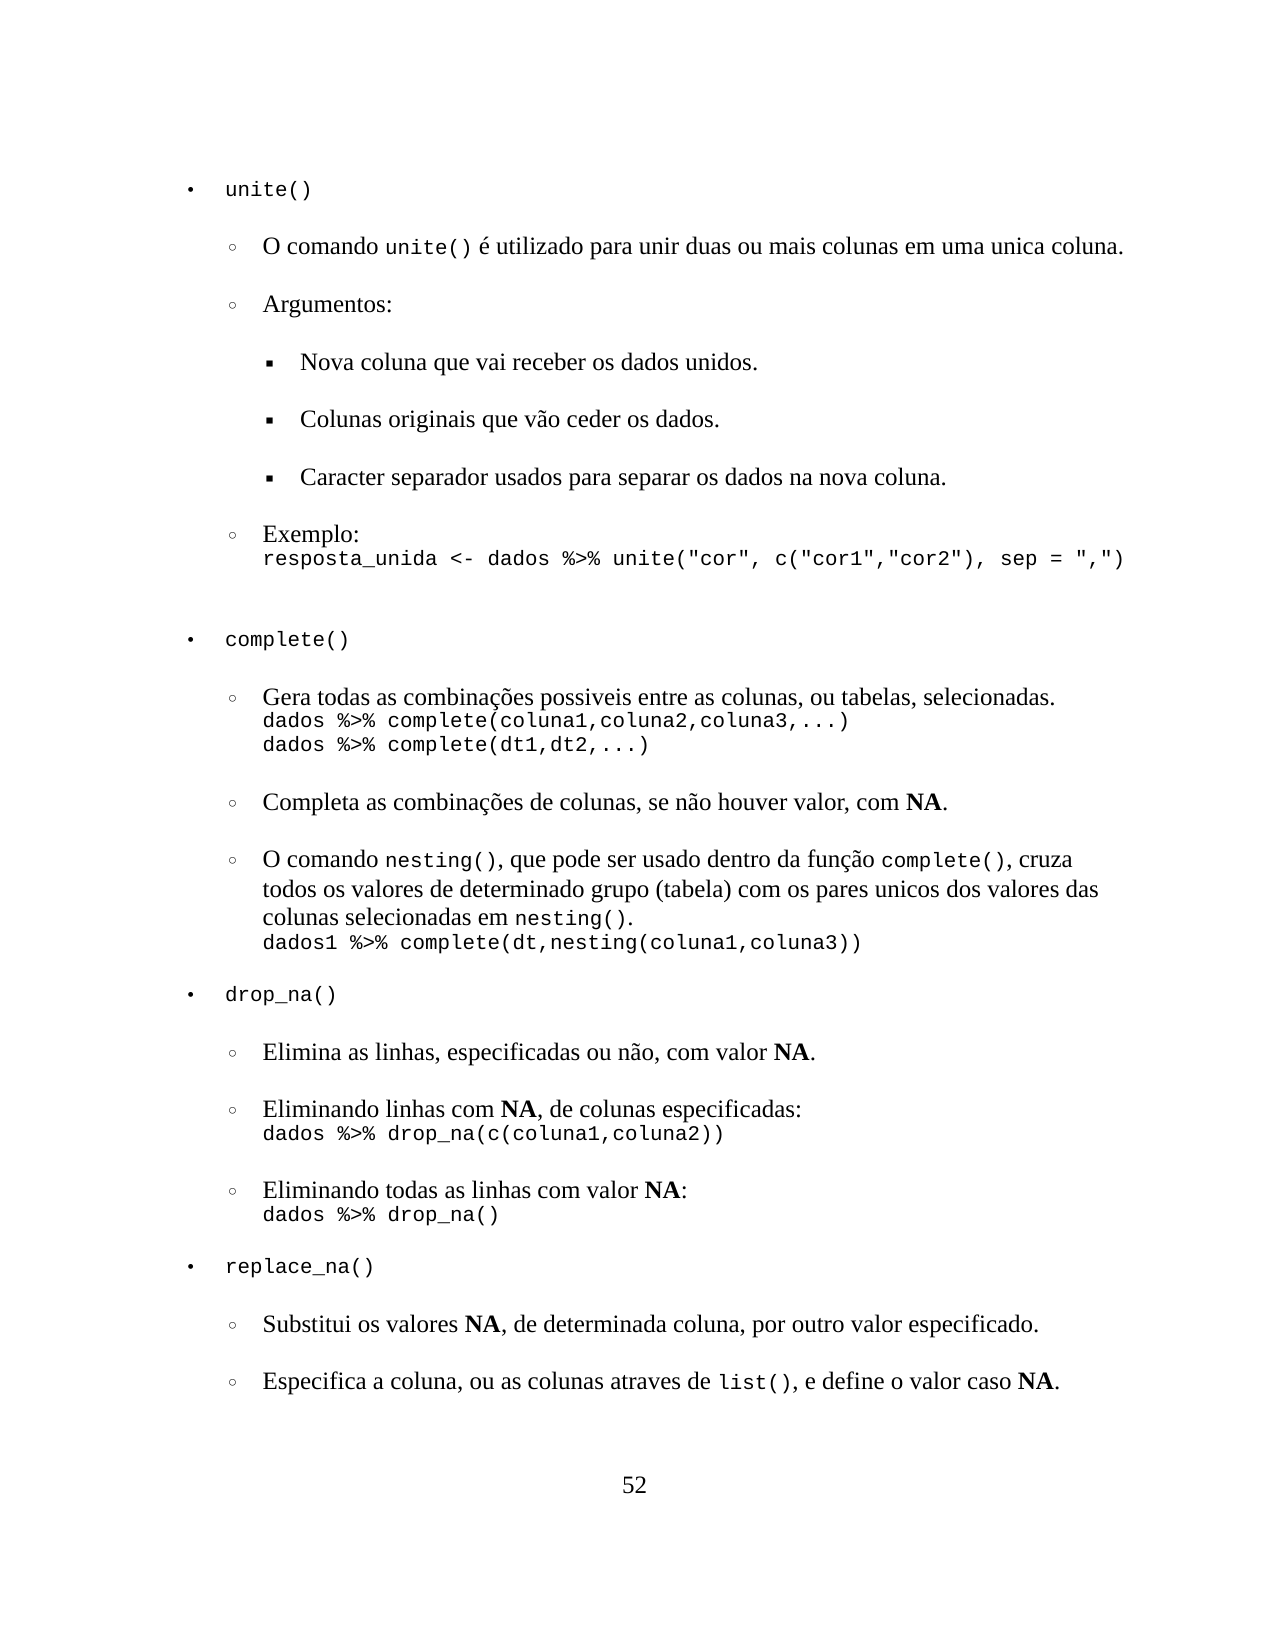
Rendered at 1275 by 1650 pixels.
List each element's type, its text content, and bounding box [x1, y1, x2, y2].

list O comando unite() é utilizado para unir duas ou mais colunas em uma unica coluna. [225, 231, 1125, 289]
list Elimina as linhas, especificadas ou não, com valor NA. [225, 1037, 1125, 1094]
list Substitui os valores NA, de determinada coluna, por outro valor especificado. [225, 1309, 1125, 1366]
list unite() [187, 179, 1125, 231]
list Eliminando todas as linhas com valor NA: dados %>% drop_na() [225, 1175, 1125, 1257]
list complete() [187, 629, 1125, 682]
list O comando nesting(), que pode ser usado dentro da função complete(), cruza todos os valores de determinado grupo (tabela) com os pares unicos dos valores das colunas selecionadas em nesting(). dados1 %>% complete(dt,nesting(coluna1,coluna3)) [225, 844, 1125, 984]
list Gera todas as combinações possiveis entre as colunas, ou tabelas, selecionadas. dados %>% complete(coluna1,coluna2,coluna3,...) dados %>% complete(dt1,dt2,...) [225, 682, 1125, 787]
list Caracter separador usados para separar os dados na nova coluna. [262, 462, 1125, 519]
list replace_na() [187, 1257, 1125, 1309]
list Eliminando linhas com NA, de colunas especificadas: dados %>% drop_na(c(coluna1,coluna2)) [225, 1094, 1125, 1175]
list Especifica a coluna, ou as colunas atraves de list(), e define o valor caso NA. [225, 1366, 1125, 1425]
list drop_na() [187, 984, 1125, 1037]
list Nova coluna que vai receber os dados unidos. [262, 347, 1125, 404]
list Colunas originais que vão ceder os dados. [262, 404, 1125, 462]
list Exemplo: resposta_unida <- dados %>% unite("cor", c("cor1","cor2"), sep = ",") [225, 519, 1125, 601]
list [225, 150, 1125, 179]
list Completa as combinações de colunas, se não houver valor, com NA. [225, 787, 1125, 844]
list Argumentos: [225, 289, 1125, 347]
